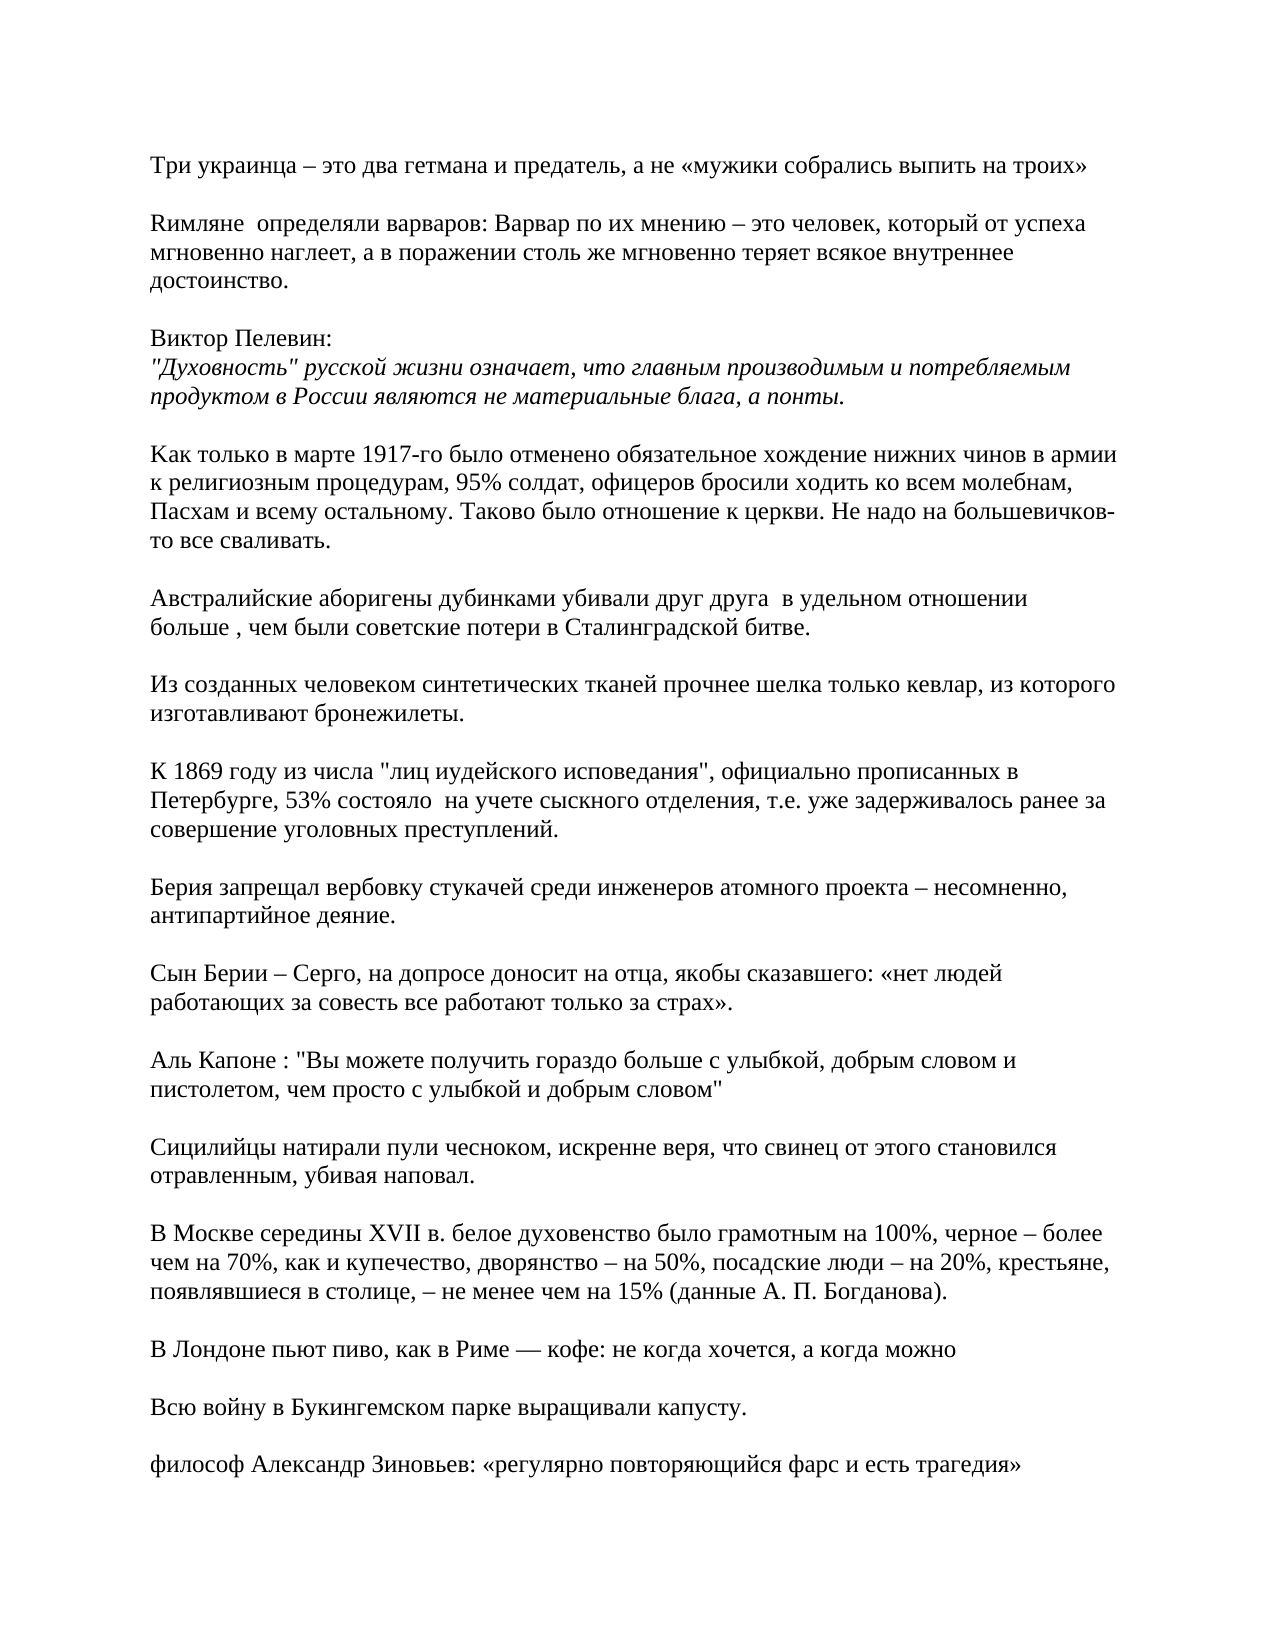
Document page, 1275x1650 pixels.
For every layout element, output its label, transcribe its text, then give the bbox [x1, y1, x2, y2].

text Всю войну в Букингемском парке выращивали капусту. [150, 1392, 1125, 1420]
text Tри украинца – это два гетмана и предатель, а не «мужики собрались выпить на троих» [150, 150, 1125, 179]
text философ Александр Зиновьев: «регулярно повторяющийся фарс и есть трагедия» [150, 1449, 1125, 1478]
text Aвстралийские аборигены дубинками убивали друг друга в удельном отношении больше , чем были советские потери в Сталинградской битве. [150, 583, 1125, 640]
text Берия запрещал вербовку стукачей среди инженеров атомного проекта – несомненно, антипартийное деяние. [150, 872, 1125, 929]
text Rимляне определяли варваров: Варвар по их мнению – это человек, который от успеха мгновенно наглеет, а в поражении столь же мгновенно теряет всякое внутреннее достоинство. [150, 208, 1125, 294]
text B Лондоне пьют пиво, как в Риме — кофе: не когда хочется, а когда можно [150, 1334, 1125, 1362]
text В Москве середины XVII в. белое духовенство было грамотным на 100%, черное – более чем на 70%, как и купечество, дворянство – на 50%, посадские люди – на 20%, крестьяне, появлявшиеся в столице, – не менее чем на 15% (данные А. П. Богданова). [150, 1218, 1125, 1304]
text Из созданных человеком синтетических тканей прочнее шелка только кевлар, из которого изготавливают бронежилеты. [150, 669, 1125, 727]
text Аль Капоне : "Вы можете получить гораздо больше с улыбкой, добрым словом и пистолетом, чем просто с улыбкой и добрым словом" [150, 1045, 1125, 1102]
text Cын Берии – Серго, на допросе доносит на отца, якобы сказавшего: «нет людей работающих за совесть все работают только за страх». [150, 958, 1125, 1016]
text Виктор Пелевин: "Духовность" русской жизни означает, что главным производимым и потребляемым продуктом в России являются не материальные блага, а понты. [150, 323, 1125, 409]
text Cицилийцы натирали пули чесноком, искренне веря, что свинец от этого становился отравленным, убивая наповал. [150, 1132, 1125, 1189]
text К 1869 году из числа "лиц иудейского исповедания", официально прописанных в Петербурге, 53% состояло на учете сыскного отделения, т.е. уже задерживалось ранее за совершение уголовных преступлений. [150, 756, 1125, 842]
text Kак только в марте 1917-го было отменено обязательное хождение нижних чинов в армии к религиозным процедурам, 95% солдат, офицеров бросили ходить ко всем молебнам, Пасхам и всему остальному. Таково было отношение к церкви. Не надо на большевичков-то все сваливать. [150, 439, 1125, 554]
